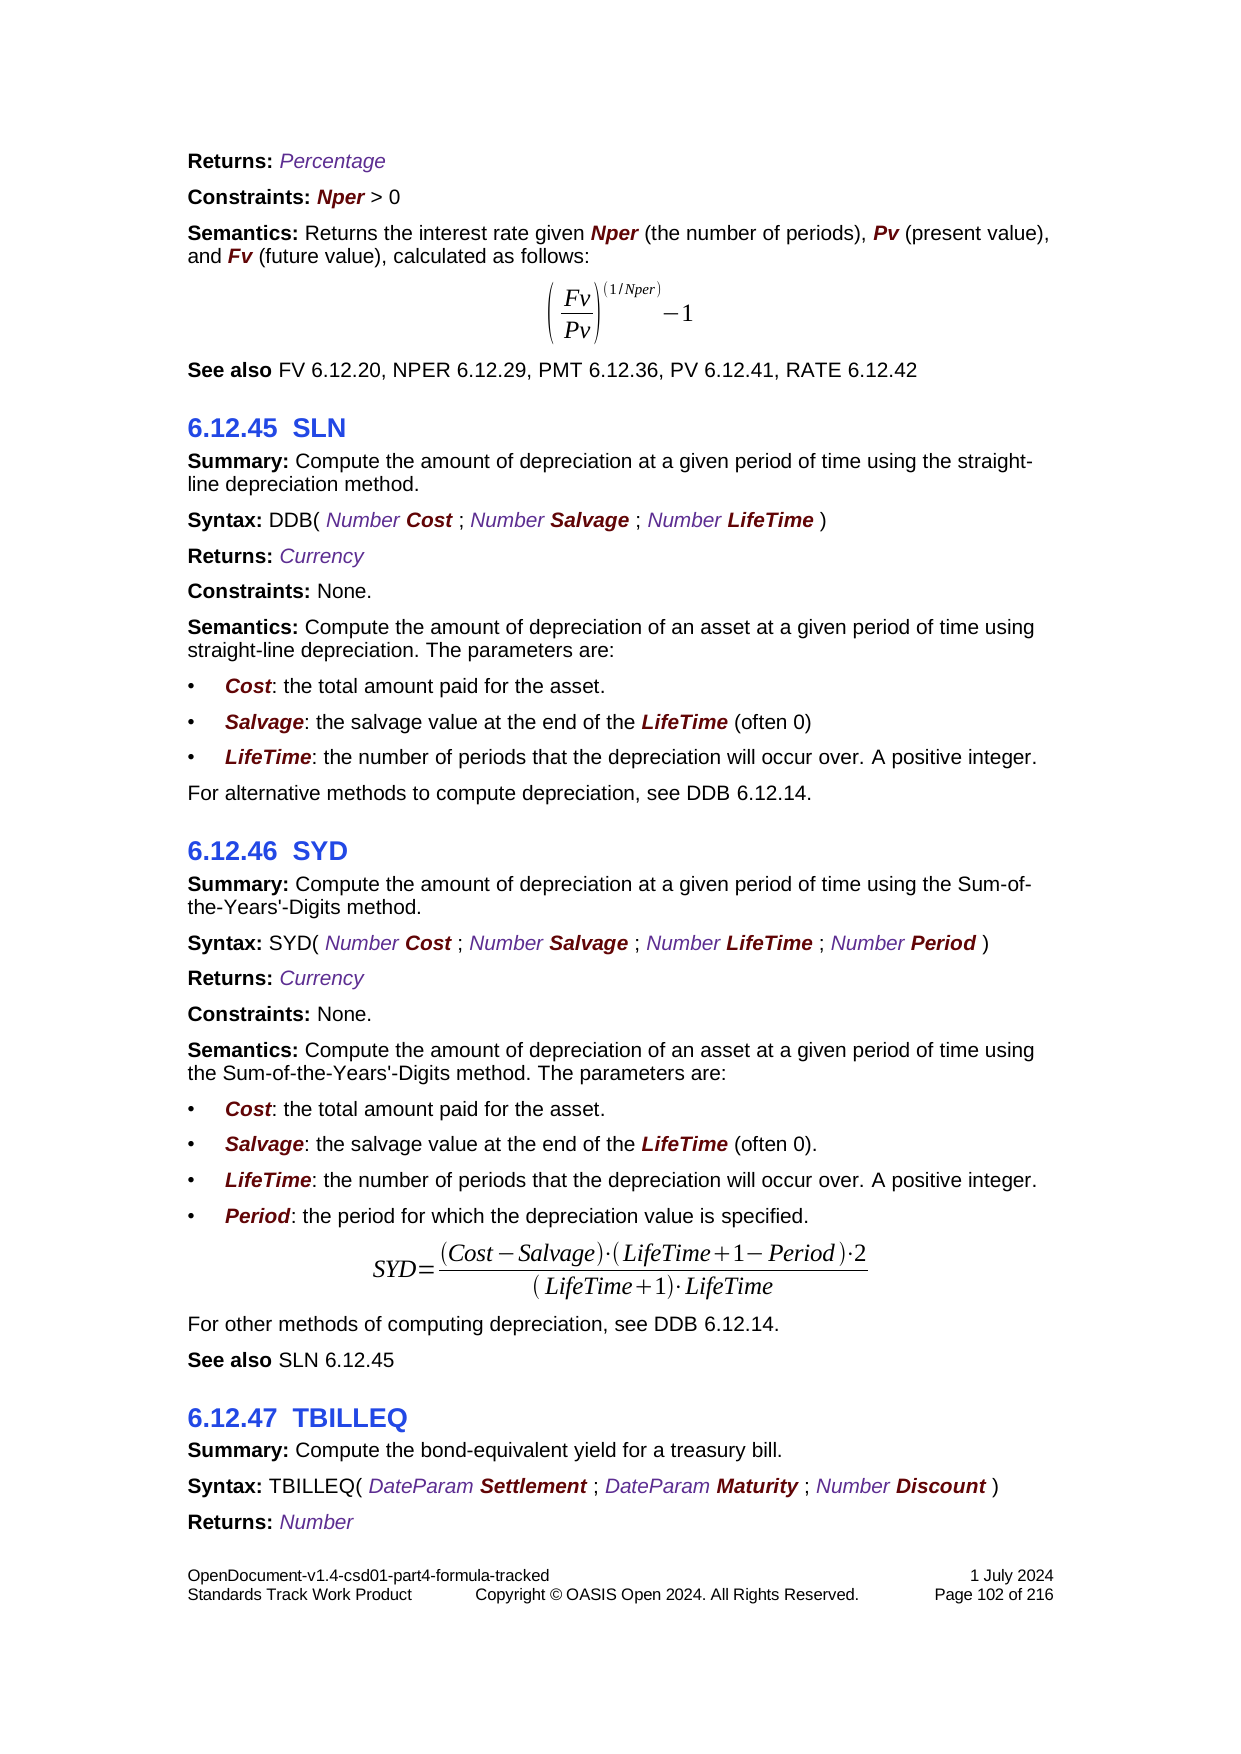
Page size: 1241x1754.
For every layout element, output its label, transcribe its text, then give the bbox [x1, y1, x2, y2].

subtitle SYD [187, 836, 1053, 866]
text Summary: Compute the amount of depreciation at a given period of time using the straight-line depreciation method. [187, 449, 1053, 496]
text For other methods of computing depreciation, see DDB 6.12.14. [187, 1313, 1053, 1336]
text Returns: Number [187, 1510, 1053, 1534]
list LifeTime: the number of periods that the depreciation will occur over. A positive integer. [187, 1168, 1053, 1192]
text See also FV 6.12.20, NPER 6.12.29, PMT 6.12.36, PV 6.12.41, RATE 6.12.42 [187, 359, 1053, 382]
text Syntax: TBILLEQ( DateParam Settlement ; DateParam Maturity ; Number Discount ) [187, 1474, 1053, 1498]
text Returns: Currency [187, 967, 1053, 990]
text Syntax: DDB( Number Cost ; Number Salvage ; Number LifeTime ) [187, 508, 1053, 532]
list Cost: the total amount paid for the asset. [187, 674, 1053, 698]
text Returns: Percentage [187, 150, 1053, 173]
list LifeTime: the number of periods that the depreciation will occur over. A positive integer. [187, 746, 1053, 769]
text Returns: Currency [187, 544, 1053, 568]
text Semantics: Compute the amount of depreciation of an asset at a given period of time using straight-line depreciation. The parameters are: [187, 615, 1053, 662]
list Period: the period for which the depreciation value is specified. [187, 1204, 1053, 1228]
text Semantics: Compute the amount of depreciation of an asset at a given period of time using the Sum-of-the-Years'-Digits method. The parameters are: [187, 1038, 1053, 1085]
subtitle SLN [187, 413, 1053, 443]
text Summary: Compute the amount of depreciation at a given period of time using the Sum-of-the-Years'-Digits method. [187, 872, 1053, 919]
list Salvage: the salvage value at the end of the LifeTime (often 0) [187, 710, 1053, 734]
text Constraints: None. [187, 1002, 1053, 1026]
list Cost: the total amount paid for the asset. [187, 1097, 1053, 1121]
text Semantics: Returns the interest rate given Nper (the number of periods), Pv (present value), and Fv (future value), calculated as follows: [187, 221, 1053, 268]
text Constraints: Nper > 0 [187, 186, 1053, 209]
list Salvage: the salvage value at the end of the LifeTime (often 0). [187, 1133, 1053, 1156]
text Syntax: SYD( Number Cost ; Number Salvage ; Number LifeTime ; Number Period ) [187, 931, 1053, 955]
text For alternative methods to compute depreciation, see DDB 6.12.14. [187, 781, 1053, 805]
text Summary: Compute the bond-equivalent yield for a treasury bill. [187, 1439, 1053, 1462]
text Constraints: None. [187, 580, 1053, 603]
text See also SLN 6.12.45 [187, 1348, 1053, 1372]
subtitle TBILLEQ [187, 1403, 1053, 1433]
